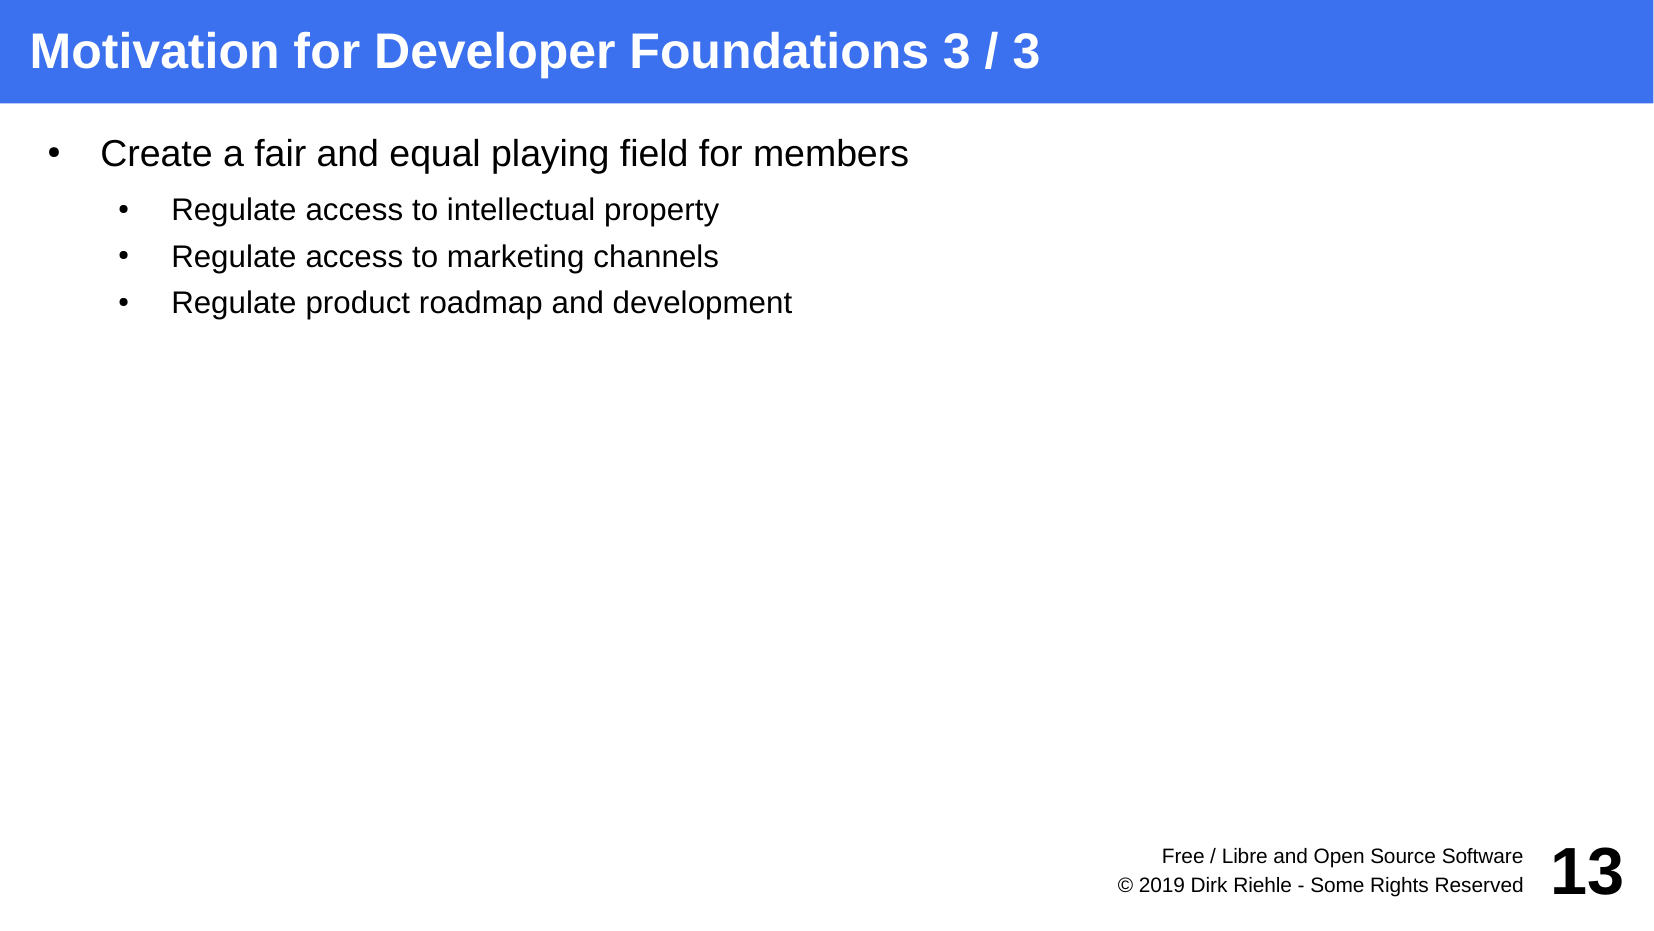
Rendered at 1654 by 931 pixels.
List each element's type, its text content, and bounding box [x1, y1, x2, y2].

title Motivation for Developer Foundations 3 / 3 [0, 0, 1654, 104]
list Create a fair and equal playing field for members Regulate access to intellectual property Regulate access to marketing channels Regulate product roadmap and development [29, 132, 1625, 813]
